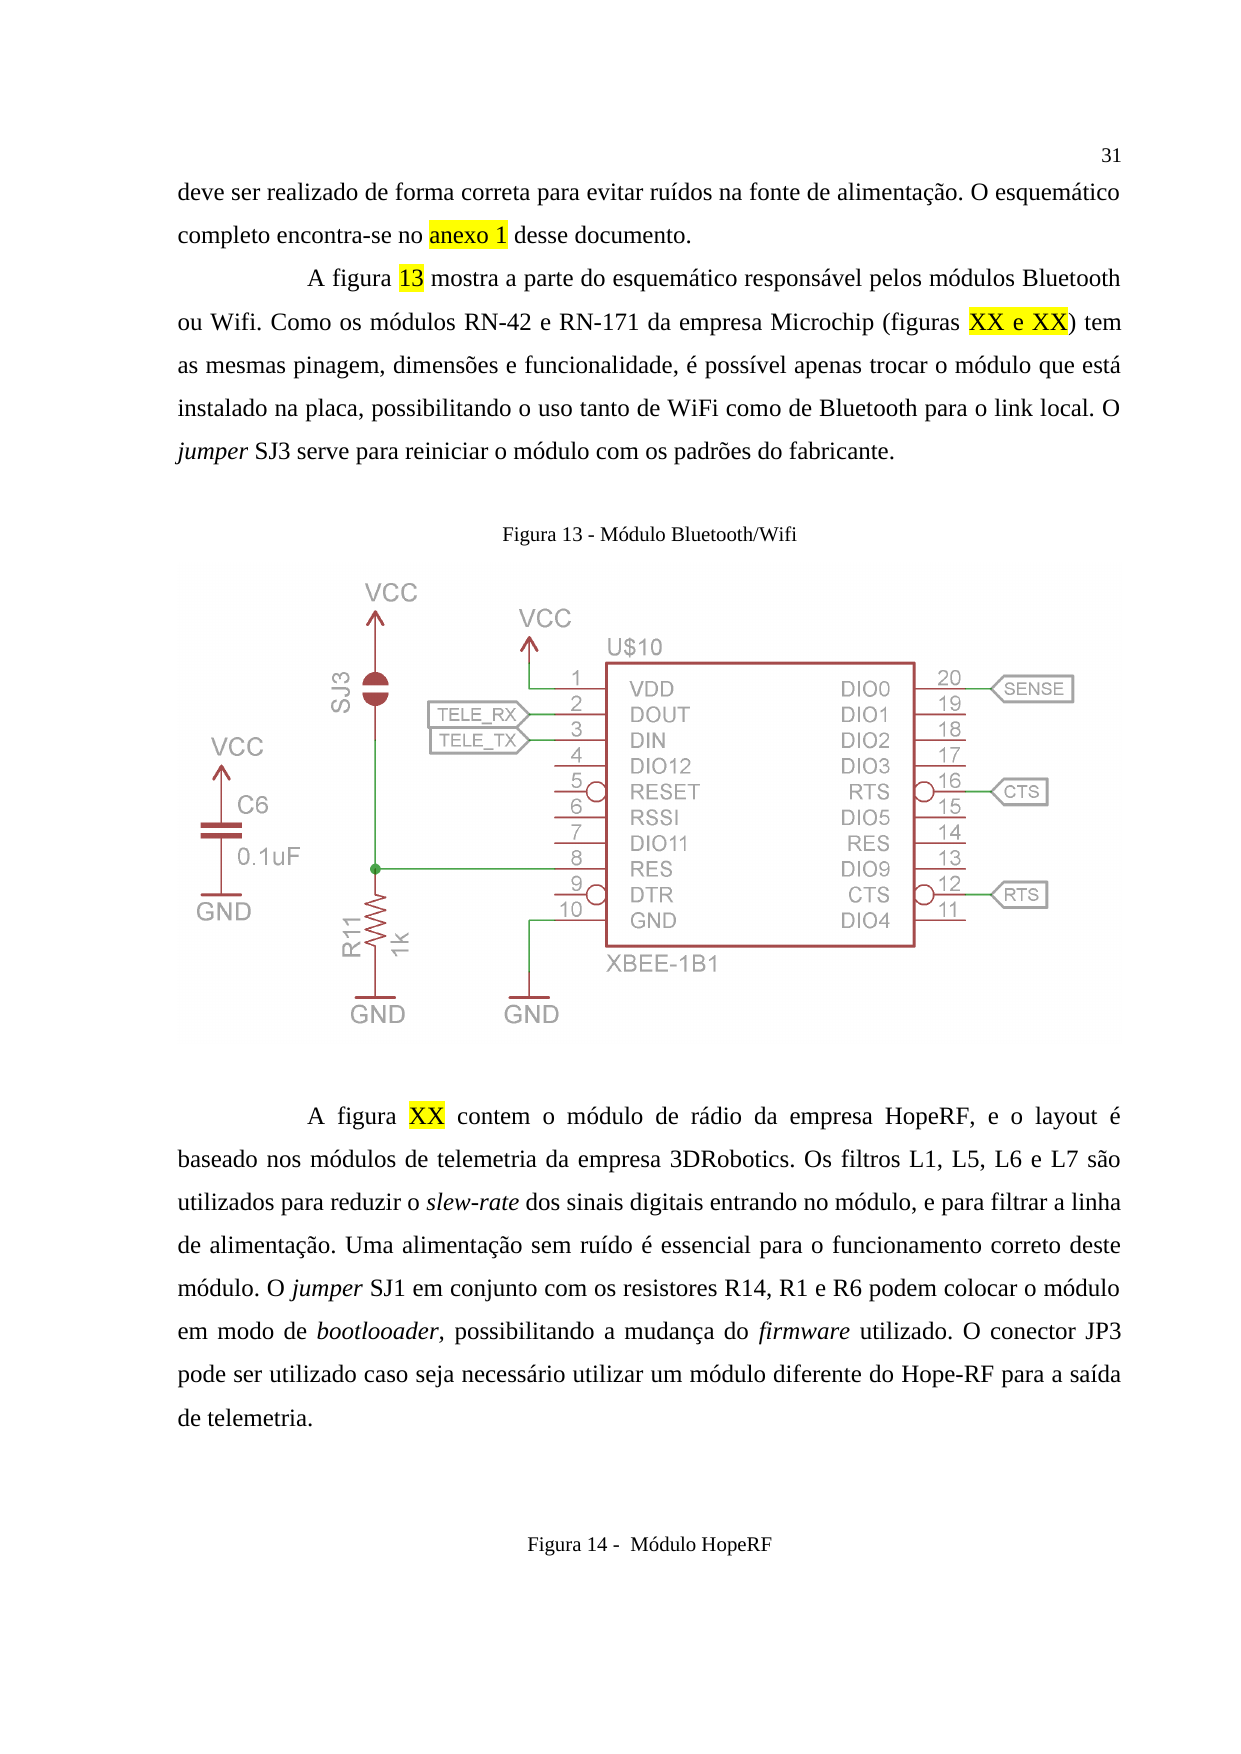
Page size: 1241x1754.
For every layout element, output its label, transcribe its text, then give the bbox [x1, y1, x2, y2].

picture [177, 562, 1122, 1044]
list Módulo HopeRF [177, 1532, 1122, 1556]
text A figura 13 mostra a parte do esquemático responsável pelos módulos Bluetooth ou Wifi. Como os módulos RN-42 e RN-171 da empresa Microchip (figuras XX e XX) tem as mesmas pinagem, dimensões e funcionalidade, é possível apenas trocar o módulo que está instalado na placa, possibilitando o uso tanto de WiFi como de Bluetooth para o link local. O jumper SJ3 serve para reiniciar o módulo com os padrões do fabricante. [177, 263, 1122, 465]
text deve ser realizado de forma correta para evitar ruídos na fonte de alimentação. O esquemático completo encontra-se no anexo 1 desse documento. [177, 177, 1122, 249]
text A figura XX contem o módulo de rádio da empresa HopeRF, e o layout é baseado nos módulos de telemetria da empresa 3DRobotics. Os filtros L1, L5, L6 e L7 são utilizados para reduzir o slew-rate dos sinais digitais entrando no módulo, e para filtrar a linha de alimentação. Uma alimentação sem ruído é essencial para o funcionamento correto deste módulo. O jumper SJ1 em conjunto com os resistores R14, R1 e R6 podem colocar o módulo em modo de bootlooader, possibilitando a mudança do firmware utilizado. O conector JP3 pode ser utilizado caso seja necessário utilizar um módulo diferente do Hope-RF para a saída de telemetria. [177, 1101, 1122, 1431]
list Módulo Bluetooth/Wifi [177, 522, 1122, 546]
